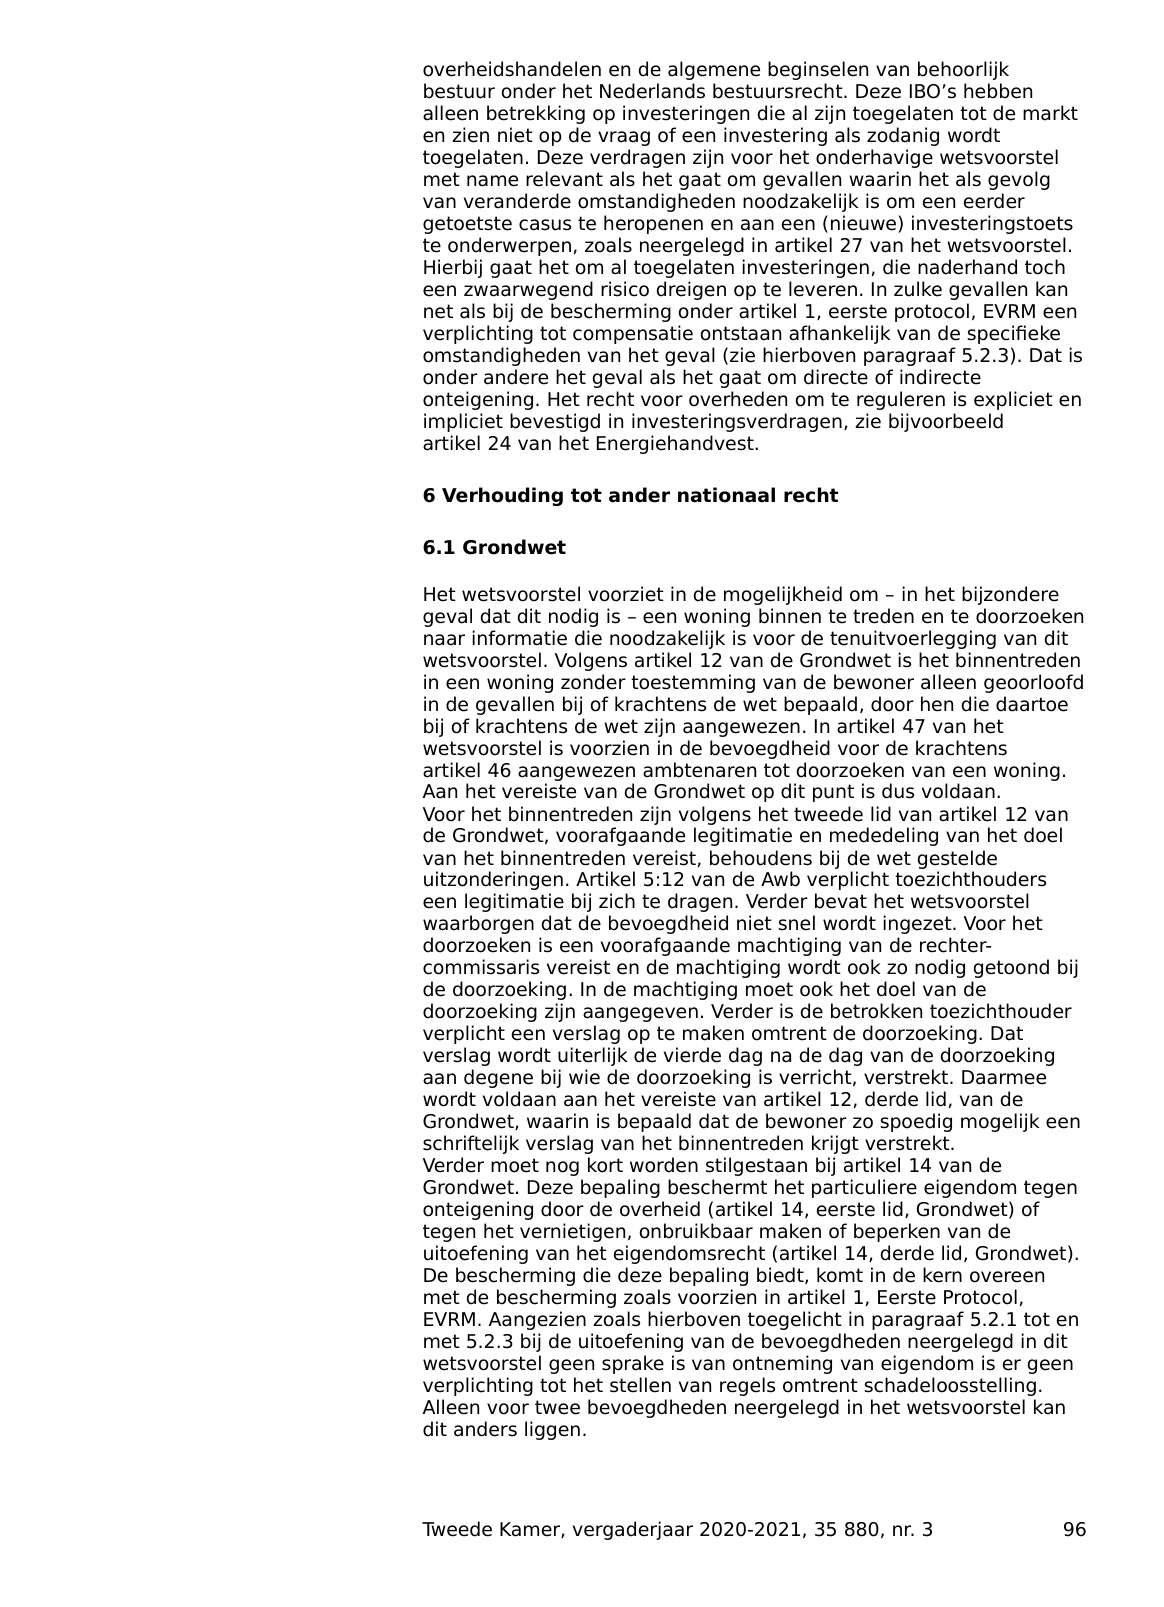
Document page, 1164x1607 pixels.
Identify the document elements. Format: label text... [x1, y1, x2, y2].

subtitle 6.1 Grondwet [422, 537, 1087, 559]
text Het wetsvoorstel voorziet in de mogelijkheid om – in het bijzondere geval dat dit nodig is – een woning binnen te treden en te doorzoeken naar informatie die noodzakelijk is voor de tenuitvoerlegging van dit wetsvoorstel. Volgens artikel 12 van de Grondwet is het binnentreden in een woning zonder toestemming van de bewoner alleen geoorloofd in de gevallen bij of krachtens de wet bepaald, door hen die daartoe bij of krachtens de wet zijn aangewezen. In artikel 47 van het wetsvoorstel is voorzien in de bevoegdheid voor de krachtens artikel 46 aangewezen ambtenaren tot doorzoeken van een woning. Aan het vereiste van de Grondwet op dit punt is dus voldaan. [422, 584, 1087, 803]
text overheidshandelen en de algemene beginselen van behoorlijk bestuur onder het Nederlands bestuursrecht. Deze IBO’s hebben alleen betrekking op investeringen die al zijn toegelaten tot de markt en zien niet op de vraag of een investering als zodanig wordt toegelaten. Deze verdragen zijn voor het onderhavige wetsvoorstel met name relevant als het gaat om gevallen waarin het als gevolg van veranderde omstandigheden noodzakelijk is om een eerder getoetste casus te heropenen en aan een (nieuwe) investeringstoets te onderwerpen, zoals neergelegd in artikel 27 van het wetsvoorstel. Hierbij gaat het om al toegelaten investeringen, die naderhand toch een zwaarwegend risico dreigen op te leveren. In zulke gevallen kan net als bij de bescherming onder artikel 1, eerste protocol, EVRM een verplichting tot compensatie ontstaan afhankelijk van de specifieke omstandigheden van het geval (zie hierboven paragraaf 5.2.3). Dat is onder andere het geval als het gaat om directe of indirecte onteigening. Het recht voor overheden om te reguleren is expliciet en impliciet bevestigd in investeringsverdragen, zie bijvoorbeeld artikel 24 van het Energiehandvest. [422, 59, 1087, 455]
text Voor het binnentreden zijn volgens het tweede lid van artikel 12 van de Grondwet, voorafgaande legitimatie en mededeling van het doel van het binnentreden vereist, behoudens bij de wet gestelde uitzonderingen. Artikel 5:12 van de Awb verplicht toezichthouders een legitimatie bij zich te dragen. Verder bevat het wetsvoorstel waarborgen dat de bevoegdheid niet snel wordt ingezet. Voor het doorzoeken is een voorafgaande machtiging van de rechter-commissaris vereist en de machtiging wordt ook zo nodig getoond bij de doorzoeking. In de machtiging moet ook het doel van de doorzoeking zijn aangegeven. Verder is de betrokken toezichthouder verplicht een verslag op te maken omtrent de doorzoeking. Dat verslag wordt uiterlijk de vierde dag na de dag van de doorzoeking aan degene bij wie de doorzoeking is verricht, verstrekt. Daarmee wordt voldaan aan het vereiste van artikel 12, derde lid, van de Grondwet, waarin is bepaald dat de bewoner zo spoedig mogelijk een schriftelijk verslag van het binnentreden krijgt verstrekt. [422, 803, 1087, 1155]
text Verder moet nog kort worden stilgestaan bij artikel 14 van de Grondwet. Deze bepaling beschermt het particuliere eigendom tegen onteigening door de overheid (artikel 14, eerste lid, Grondwet) of tegen het vernietigen, onbruikbaar maken of beperken van de uitoefening van het eigendomsrecht (artikel 14, derde lid, Grondwet). De bescherming die deze bepaling biedt, komt in de kern overeen met de bescherming zoals voorzien in artikel 1, Eerste Protocol, EVRM. Aangezien zoals hierboven toegelicht in paragraaf 5.2.1 tot en met 5.2.3 bij de uitoefening van de bevoegdheden neergelegd in dit wetsvoorstel geen sprake is van ontneming van eigendom is er geen verplichting tot het stellen van regels omtrent schadeloosstelling. Alleen voor twee bevoegdheden neergelegd in het wetsvoorstel kan dit anders liggen. [422, 1155, 1087, 1441]
subtitle 6 Verhouding tot ander nationaal recht [422, 485, 1087, 507]
